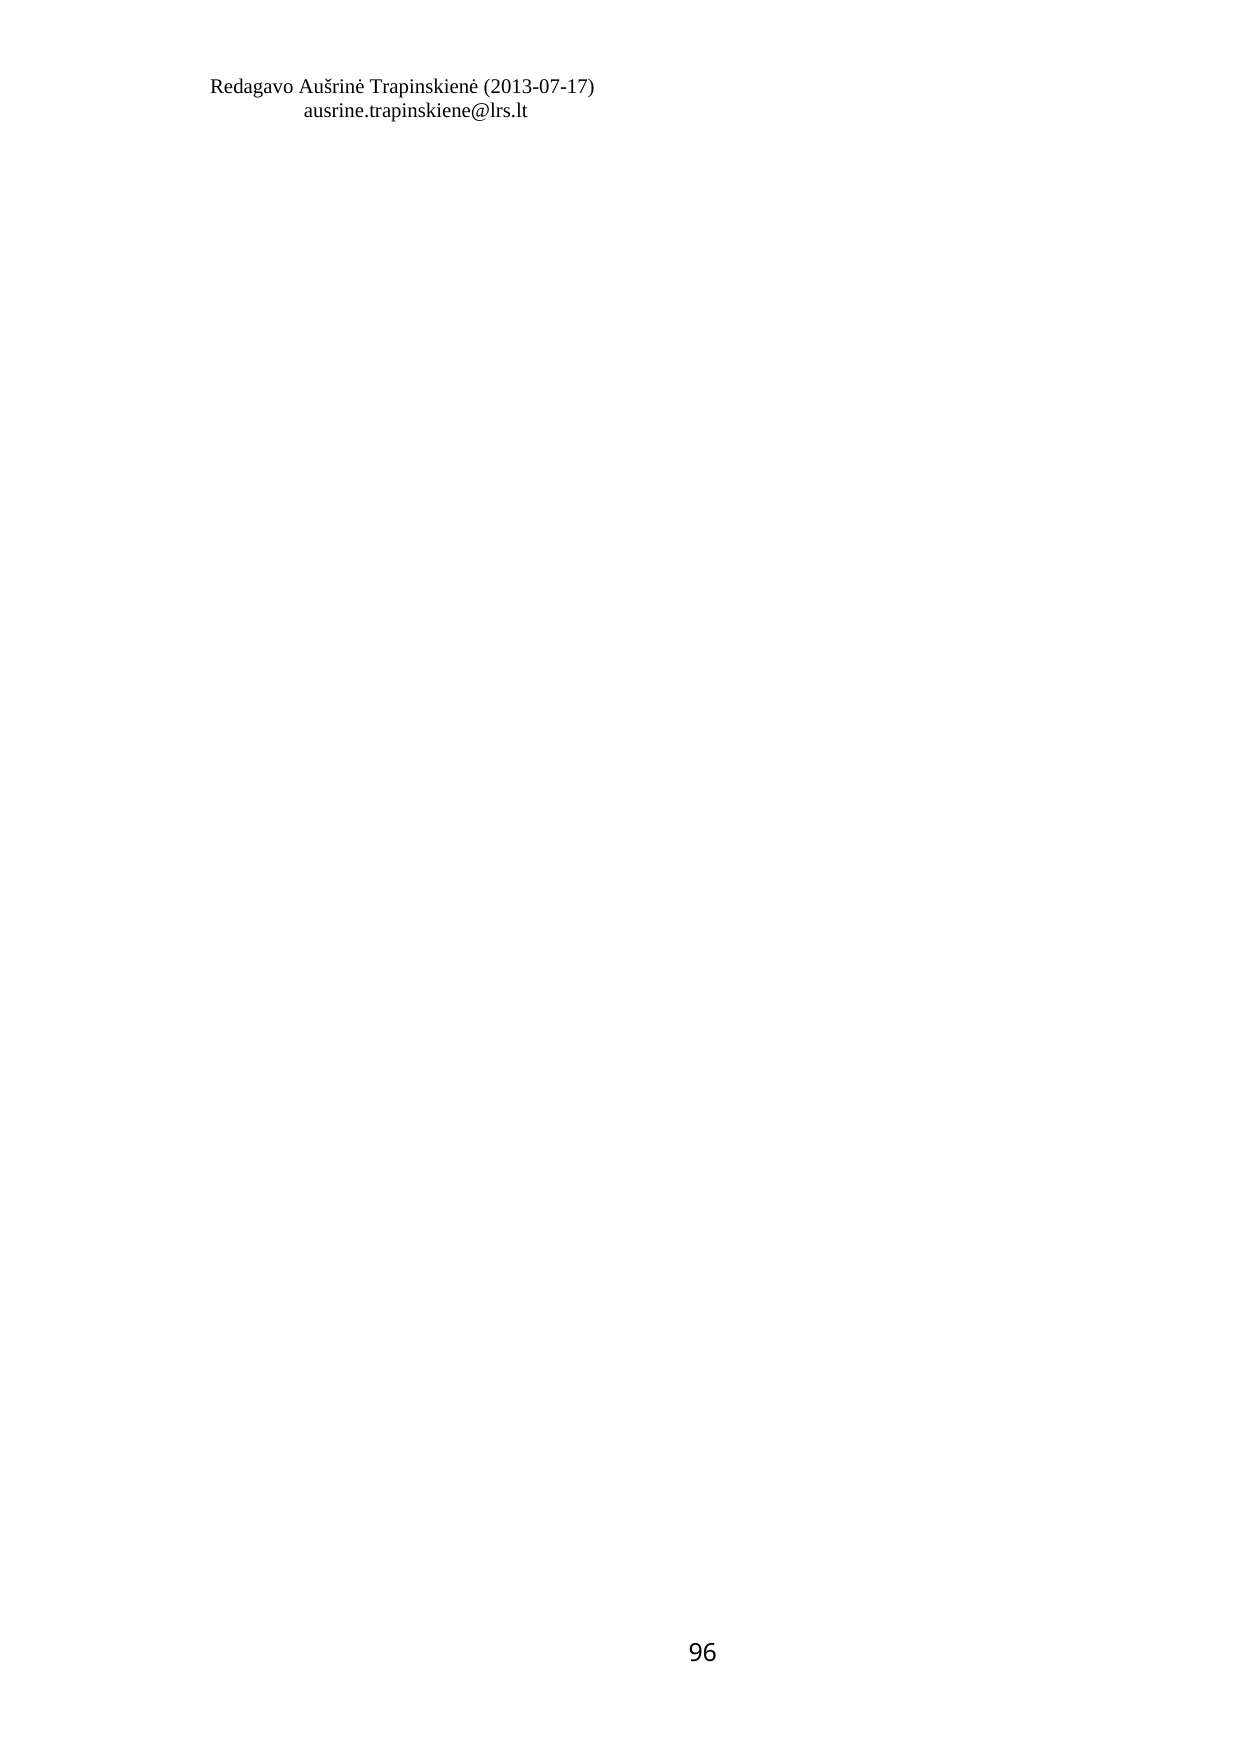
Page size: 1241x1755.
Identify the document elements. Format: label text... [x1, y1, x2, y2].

text Redagavo Aušrinė Trapinskienė (2013-07-17) [210, 73, 1120, 98]
text ausrine.trapinskiene@lrs.lt [210, 98, 1120, 122]
